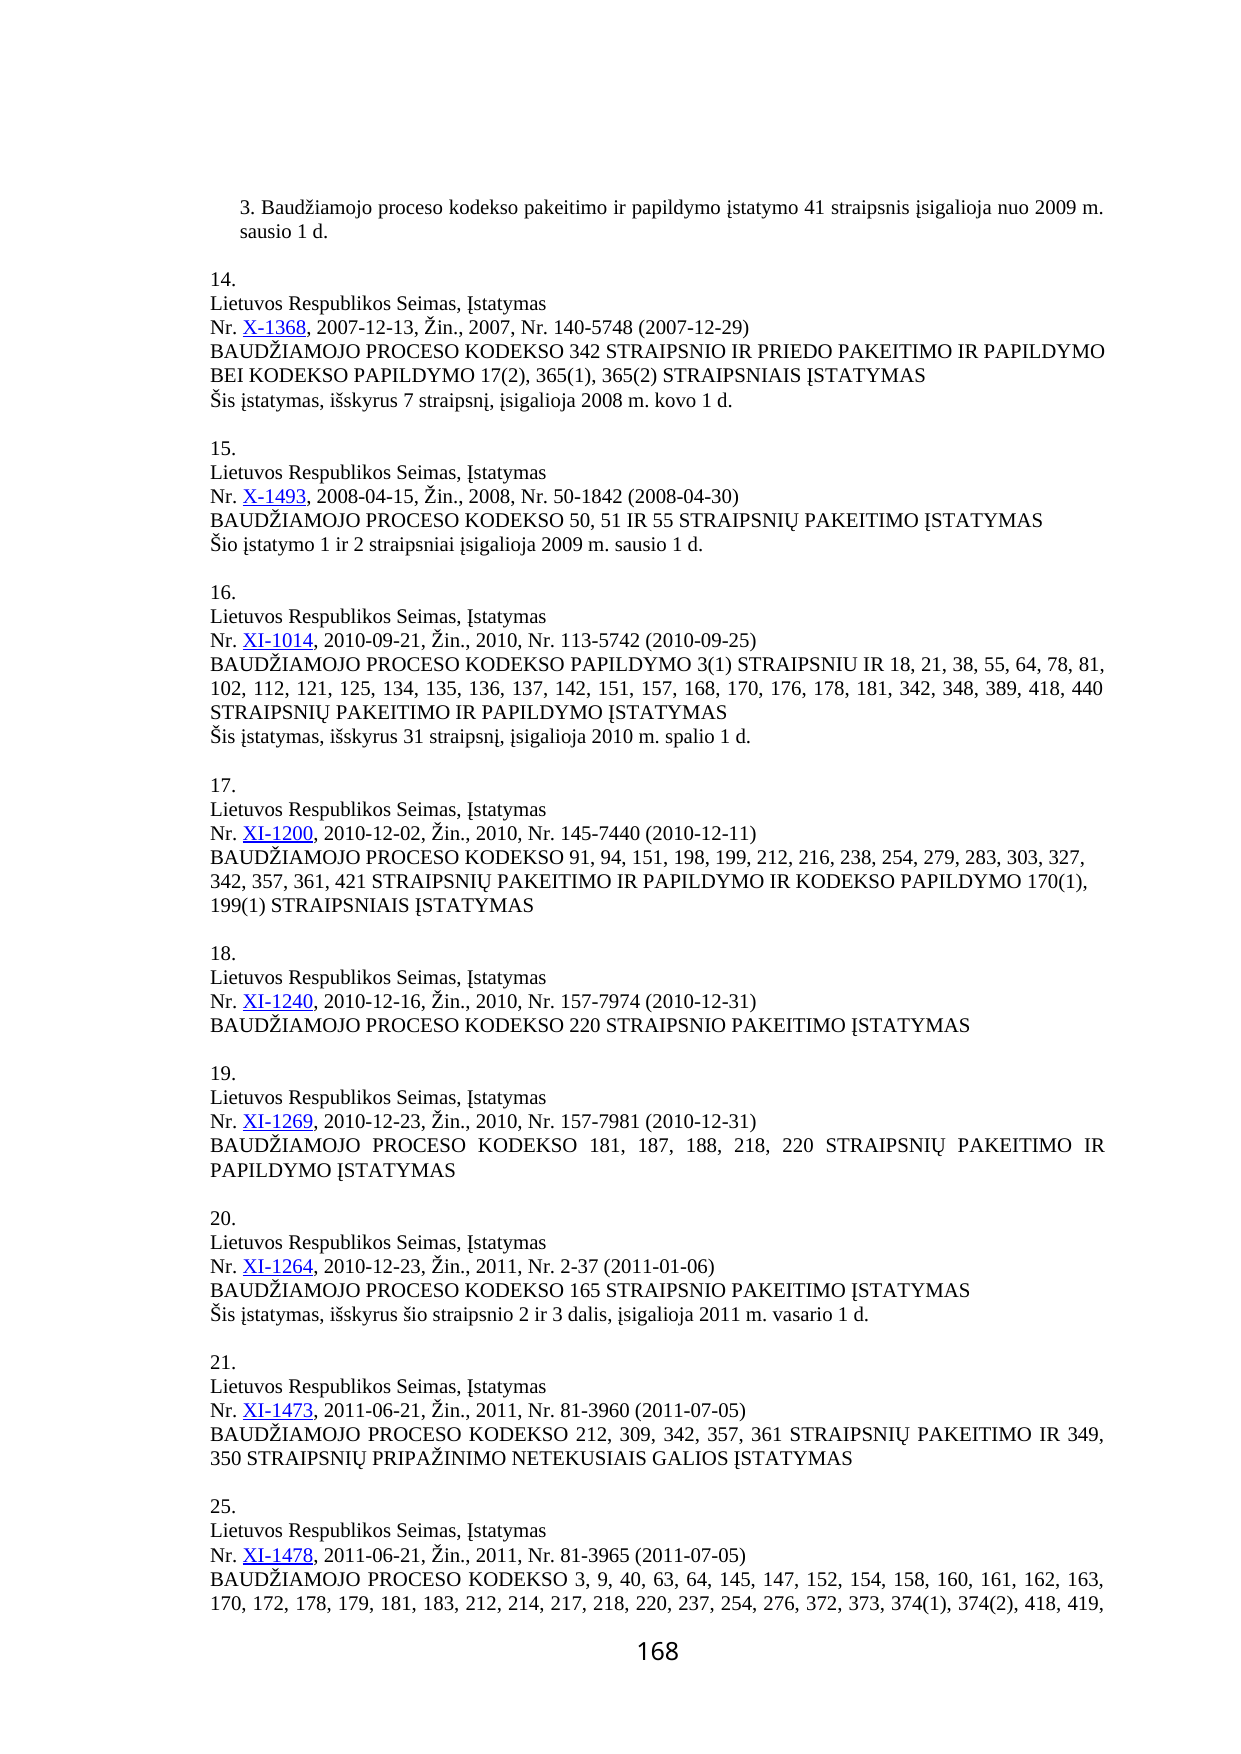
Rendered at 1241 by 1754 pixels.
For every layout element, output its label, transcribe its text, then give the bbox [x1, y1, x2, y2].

text 15. [210, 436, 1106, 460]
text Nr. XI-1473, 2011-06-21, Žin., 2011, Nr. 81-3960 (2011-07-05) [210, 1398, 1106, 1422]
text Lietuvos Respublikos Seimas, Įstatymas [210, 1230, 1106, 1254]
text 3. Baudžiamojo proceso kodekso pakeitimo ir papildymo įstatymo 41 straipsnis įsigalioja nuo 2009 m. sausio 1 d. [239, 195, 1106, 243]
text BAUDŽIAMOJO PROCESO KODEKSO 165 STRAIPSNIO PAKEITIMO ĮSTATYMAS [210, 1278, 1106, 1302]
text BAUDŽIAMOJO PROCESO KODEKSO 342 STRAIPSNIO IR PRIEDO PAKEITIMO IR PAPILDYMO BEI KODEKSO PAPILDYMO 17(2), 365(1), 365(2) STRAIPSNIAIS ĮSTATYMAS [210, 339, 1106, 387]
text Nr. XI-1478, 2011-06-21, Žin., 2011, Nr. 81-3965 (2011-07-05) [210, 1542, 1106, 1567]
text Nr. XI-1200, 2010-12-02, Žin., 2010, Nr. 145-7440 (2010-12-11) [210, 821, 1106, 845]
text Lietuvos Respublikos Seimas, Įstatymas [210, 965, 1106, 989]
text Nr. XI-1269, 2010-12-23, Žin., 2010, Nr. 157-7981 (2010-12-31) [210, 1109, 1106, 1133]
text 20. [210, 1206, 1106, 1230]
text 17. [210, 772, 1106, 797]
text BAUDŽIAMOJO PROCESO KODEKSO 220 STRAIPSNIO PAKEITIMO ĮSTATYMAS [210, 1013, 1106, 1037]
text 21. [210, 1350, 1106, 1374]
text BAUDŽIAMOJO PROCESO KODEKSO 3, 9, 40, 63, 64, 145, 147, 152, 154, 158, 160, 161, 162, 163, 170, 172, 178, 179, 181, 183, 212, 214, 217, 218, 220, 237, 254, 276, 372, 373, 374(1), 374(2), 418, 419, [210, 1567, 1106, 1615]
text Lietuvos Respublikos Seimas, Įstatymas [210, 1518, 1106, 1542]
text BAUDŽIAMOJO PROCESO KODEKSO 50, 51 IR 55 STRAIPSNIŲ PAKEITIMO ĮSTATYMAS [210, 508, 1106, 532]
text Nr. XI-1240, 2010-12-16, Žin., 2010, Nr. 157-7974 (2010-12-31) [210, 989, 1106, 1013]
text Nr. XI-1014, 2010-09-21, Žin., 2010, Nr. 113-5742 (2010-09-25) [210, 628, 1106, 652]
text Šis įstatymas, išskyrus 31 straipsnį, įsigalioja 2010 m. spalio 1 d. [210, 724, 1106, 748]
text 16. [210, 580, 1106, 604]
text Nr. X-1368, 2007-12-13, Žin., 2007, Nr. 140-5748 (2007-12-29) [210, 315, 1106, 339]
text Lietuvos Respublikos Seimas, Įstatymas [210, 797, 1106, 821]
text 14. [210, 267, 1106, 291]
text BAUDŽIAMOJO PROCESO KODEKSO 181, 187, 188, 218, 220 STRAIPSNIŲ PAKEITIMO IR PAPILDYMO ĮSTATYMAS [210, 1133, 1106, 1182]
text Nr. XI-1264, 2010-12-23, Žin., 2011, Nr. 2-37 (2011-01-06) [210, 1254, 1106, 1278]
text BAUDŽIAMOJO PROCESO KODEKSO 212, 309, 342, 357, 361 STRAIPSNIŲ PAKEITIMO IR 349, 350 STRAIPSNIŲ PRIPAŽINIMO NETEKUSIAIS GALIOS ĮSTATYMAS [210, 1422, 1106, 1470]
text Lietuvos Respublikos Seimas, Įstatymas [210, 1085, 1106, 1109]
text Lietuvos Respublikos Seimas, Įstatymas [210, 291, 1106, 315]
text BAUDŽIAMOJO PROCESO KODEKSO 91, 94, 151, 198, 199, 212, 216, 238, 254, 279, 283, 303, 327, 342, 357, 361, 421 STRAIPSNIŲ PAKEITIMO IR PAPILDYMO IR KODEKSO PAPILDYMO 170(1), 199(1) STRAIPSNIAIS ĮSTATYMAS [210, 845, 1106, 917]
text BAUDŽIAMOJO PROCESO KODEKSO PAPILDYMO 3(1) STRAIPSNIU IR 18, 21, 38, 55, 64, 78, 81, 102, 112, 121, 125, 134, 135, 136, 137, 142, 151, 157, 168, 170, 176, 178, 181, 342, 348, 389, 418, 440 STRAIPSNIŲ PAKEITIMO IR PAPILDYMO ĮSTATYMAS [210, 652, 1106, 724]
text Lietuvos Respublikos Seimas, Įstatymas [210, 460, 1106, 484]
text 25. [210, 1494, 1106, 1518]
text Šis įstatymas, išskyrus 7 straipsnį, įsigalioja 2008 m. kovo 1 d. [210, 387, 1106, 412]
text Šio įstatymo 1 ir 2 straipsniai įsigalioja 2009 m. sausio 1 d. [210, 532, 1106, 556]
text Šis įstatymas, išskyrus šio straipsnio 2 ir 3 dalis, įsigalioja 2011 m. vasario 1 d. [210, 1302, 1106, 1326]
text Lietuvos Respublikos Seimas, Įstatymas [210, 1374, 1106, 1398]
text 18. [210, 941, 1106, 965]
text Nr. X-1493, 2008-04-15, Žin., 2008, Nr. 50-1842 (2008-04-30) [210, 484, 1106, 508]
text Lietuvos Respublikos Seimas, Įstatymas [210, 604, 1106, 628]
text 19. [210, 1061, 1106, 1085]
